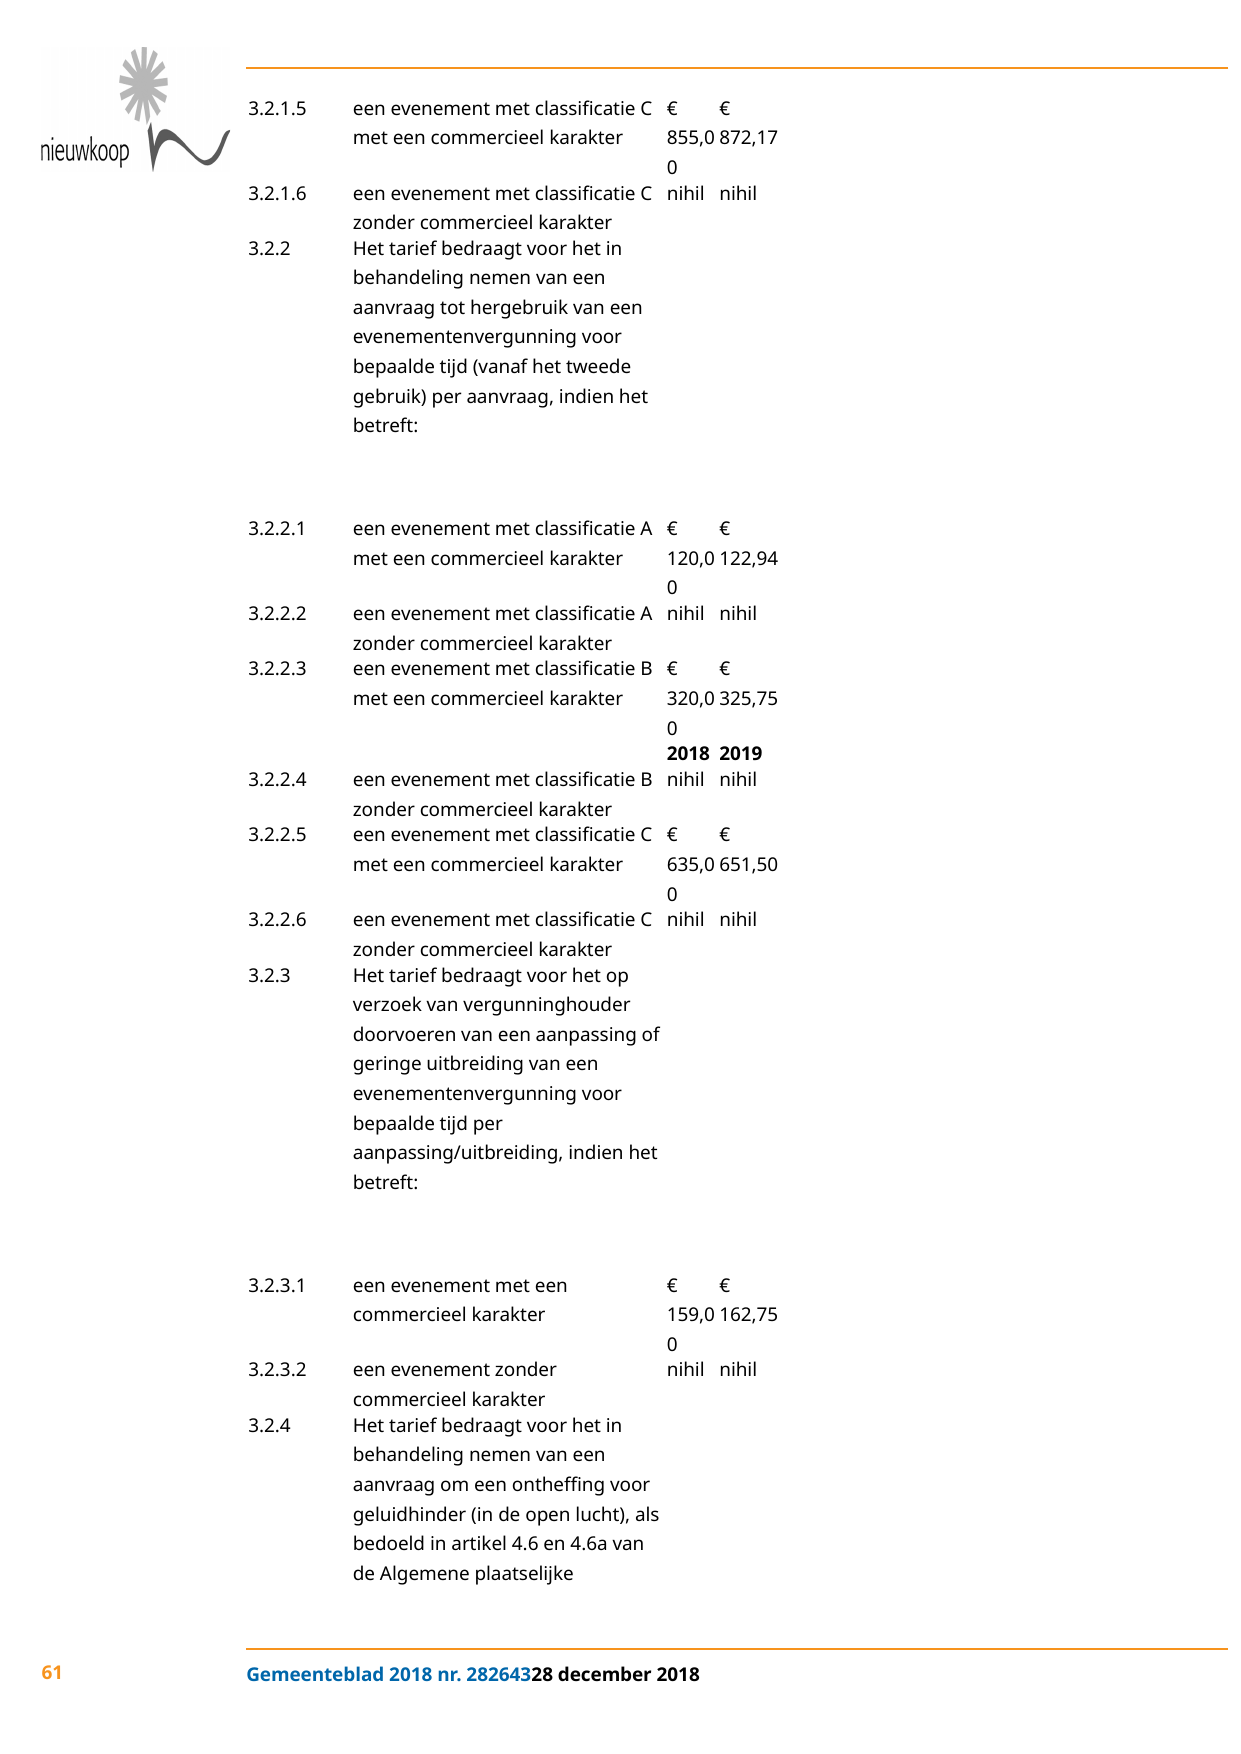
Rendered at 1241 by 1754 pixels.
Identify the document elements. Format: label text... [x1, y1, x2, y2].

table_cell [300, 741, 353, 766]
table_cell [838, 741, 890, 766]
table_cell [838, 656, 890, 741]
table_cell 3.2.2.4 [248, 766, 353, 822]
table_cell 3.2.2.6 [248, 906, 353, 962]
table_cell [667, 1246, 719, 1272]
table_cell € 872,17 [719, 95, 785, 180]
table_cell [890, 741, 942, 766]
table_cell [890, 490, 942, 515]
table_cell [300, 1246, 353, 1272]
table_cell [942, 490, 994, 515]
table_cell [785, 766, 837, 822]
table_cell [942, 1357, 994, 1412]
table_cell [1099, 656, 1152, 741]
table_cell [353, 464, 667, 490]
table_cell [994, 600, 1047, 656]
table_cell [785, 515, 837, 600]
table_cell [1099, 490, 1152, 515]
table_cell [719, 235, 785, 438]
table_cell [994, 515, 1047, 600]
table_cell [1047, 741, 1099, 766]
table_cell [785, 438, 837, 464]
table_cell nihil [667, 180, 719, 235]
table_cell nihil [667, 766, 719, 822]
table_cell Het tarief bedraagt voor het op verzoek van vergunninghouder doorvoeren van een aanpassing of geringe uitbreiding van een evenementenvergunning voor bepaalde tijd per aanpassing/uitbreiding, indien het betreft: [353, 962, 667, 1194]
table_cell [785, 822, 837, 906]
table_cell [353, 1220, 667, 1246]
table_cell [838, 235, 890, 438]
table_cell [994, 962, 1047, 1194]
table_cell [667, 464, 719, 490]
table_cell [994, 741, 1047, 766]
table_cell [994, 1412, 1047, 1586]
table_cell [785, 1246, 837, 1272]
table_cell nihil [667, 600, 719, 656]
table_cell [890, 1412, 942, 1586]
table_cell [890, 656, 942, 741]
table_cell € 325,75 [719, 656, 785, 741]
table_cell [994, 464, 1047, 490]
table_cell [785, 95, 837, 180]
table_cell [614, 1272, 667, 1357]
table_cell [942, 180, 994, 235]
table_cell [838, 600, 890, 656]
table_cell 3.2.3.2 [248, 1357, 353, 1412]
table_cell [785, 1412, 837, 1586]
table_cell [785, 464, 837, 490]
table_cell [1099, 1412, 1152, 1586]
table_cell [1047, 515, 1099, 600]
table_cell [562, 741, 614, 766]
table_cell [248, 1246, 300, 1272]
table_cell een evenement met classificatie A met een commercieel karakter [353, 515, 667, 600]
table_cell [838, 1220, 890, 1246]
table_cell [942, 1412, 994, 1586]
table_cell [942, 515, 994, 600]
table_cell [1047, 600, 1099, 656]
table_cell [838, 766, 890, 822]
table_cell [667, 962, 719, 1194]
table_cell [785, 180, 837, 235]
table_cell [890, 962, 942, 1194]
table_cell 3.2.2.3 [248, 656, 353, 741]
table_cell [838, 1357, 890, 1412]
table_cell € 122,94 [719, 515, 785, 600]
table_cell [994, 906, 1047, 962]
table_cell 3.2.2 [248, 235, 353, 438]
table_cell € 320,00 [667, 656, 719, 741]
table_cell [353, 438, 667, 464]
table_cell [994, 822, 1047, 906]
table_cell [994, 656, 1047, 741]
table_cell [890, 1220, 942, 1246]
table_cell [1047, 490, 1099, 515]
table_cell [942, 1220, 994, 1246]
table_cell [838, 438, 890, 464]
table_cell een evenement met classificatie A zonder commercieel karakter [353, 600, 667, 656]
table_cell [994, 1246, 1047, 1272]
table_cell [719, 1246, 785, 1272]
table_cell een evenement met classificatie C zonder commercieel karakter [353, 906, 667, 962]
table_cell [248, 741, 300, 766]
table_cell [785, 490, 837, 515]
table_cell [667, 1220, 719, 1246]
table_cell [994, 1272, 1047, 1357]
table_cell [248, 464, 300, 490]
table_cell [890, 438, 942, 464]
table_cell 3.2.3 [248, 962, 353, 1194]
table_cell [785, 1357, 837, 1412]
table_cell [719, 962, 785, 1194]
table_cell [353, 1246, 667, 1272]
table_cell [248, 438, 300, 464]
table_cell [719, 464, 785, 490]
table_cell een evenement met classificatie B met een commercieel karakter [353, 656, 667, 741]
table_cell [1047, 1246, 1099, 1272]
table_cell 3.2.2.5 [248, 822, 353, 906]
table_cell [1047, 962, 1099, 1194]
table_cell [994, 95, 1047, 180]
picture [41, 47, 231, 172]
table_cell [1099, 906, 1152, 962]
table_cell [838, 822, 890, 906]
table_cell [248, 490, 300, 515]
table_cell [353, 741, 405, 766]
table_cell 2019 [719, 741, 785, 766]
table_cell [994, 438, 1047, 464]
table_cell nihil [719, 766, 785, 822]
table_cell [994, 1220, 1047, 1246]
table_cell € 162,75 [719, 1272, 785, 1357]
table_cell 3.2.3.1 [248, 1272, 353, 1357]
table_cell 2018 [667, 741, 719, 766]
table_cell [890, 1357, 942, 1412]
table_cell [353, 490, 667, 515]
table_cell 3.2.4 [248, 1412, 353, 1586]
table_cell [838, 464, 890, 490]
table_cell [1099, 95, 1152, 180]
table_cell [942, 438, 994, 464]
table_cell [719, 438, 785, 464]
table_cell [614, 1357, 667, 1412]
table_cell nihil [719, 906, 785, 962]
table_cell nihil [667, 906, 719, 962]
table_cell [248, 1220, 300, 1246]
table_cell [1099, 766, 1152, 822]
table_cell [1099, 600, 1152, 656]
table_cell [785, 741, 837, 766]
table_cell 3.2.1.6 [248, 180, 353, 235]
table_cell [1099, 1195, 1152, 1220]
table_cell 3.2.2.2 [248, 600, 353, 656]
table_cell [942, 600, 994, 656]
table_cell [510, 741, 562, 766]
table_cell [942, 464, 994, 490]
table_cell [838, 95, 890, 180]
table_cell [1047, 235, 1099, 438]
table_cell [890, 95, 942, 180]
table_cell [353, 1195, 667, 1220]
table_cell [1047, 1412, 1099, 1586]
table_cell [838, 1272, 890, 1357]
table_cell [942, 1195, 994, 1220]
table_cell [890, 600, 942, 656]
table_cell een evenement met classificatie C zonder commercieel karakter [353, 180, 667, 235]
table_cell [300, 464, 353, 490]
table_cell [890, 180, 942, 235]
table_cell [994, 180, 1047, 235]
table_cell [838, 1246, 890, 1272]
table_cell [1099, 1220, 1152, 1246]
table_cell [890, 1246, 942, 1272]
table_cell nihil [719, 1357, 785, 1412]
table_cell [838, 490, 890, 515]
table_cell [994, 1195, 1047, 1220]
table_cell [1099, 515, 1152, 600]
table_cell [1047, 1195, 1099, 1220]
table_cell [1099, 438, 1152, 464]
table_cell [405, 741, 457, 766]
table_cell [667, 1412, 719, 1586]
table_cell [942, 656, 994, 741]
table_cell 3.2.2.1 [248, 515, 353, 600]
table_cell een evenement met classificatie B zonder commercieel karakter [353, 766, 667, 822]
table_cell [890, 464, 942, 490]
table_cell 3.2.1.5 [248, 95, 353, 180]
table_cell [1047, 1357, 1099, 1412]
table_cell Het tarief bedraagt voor het in behandeling nemen van een aanvraag om een ontheffing voor geluidhinder (in de open lucht), als bedoeld in artikel 4.6 en 4.6a van de Algemene plaatselijke [353, 1412, 667, 1586]
table_cell een evenement met classificatie C met een commercieel karakter [353, 822, 667, 906]
table_cell [890, 515, 942, 600]
table_cell € 635,00 [667, 822, 719, 906]
table_cell [300, 490, 353, 515]
table_cell [719, 1220, 785, 1246]
table_cell [994, 490, 1047, 515]
table_cell [1047, 95, 1099, 180]
table_cell [838, 1195, 890, 1220]
table_cell € 855,00 [667, 95, 719, 180]
table_cell [1099, 741, 1152, 766]
table_cell € 159,00 [667, 1272, 719, 1357]
table_cell [942, 235, 994, 438]
table_cell [942, 766, 994, 822]
table_cell [890, 822, 942, 906]
table_cell [1047, 766, 1099, 822]
table_cell [1047, 656, 1099, 741]
table_cell [942, 822, 994, 906]
table_cell [994, 1357, 1047, 1412]
table_cell [248, 1195, 300, 1220]
table_cell [1099, 1246, 1152, 1272]
table_cell een evenement zonder commercieel karakter [353, 1357, 614, 1412]
table_cell [667, 490, 719, 515]
table_cell [994, 766, 1047, 822]
table_cell [1047, 464, 1099, 490]
table_cell [457, 741, 510, 766]
table_cell [785, 1220, 837, 1246]
table_cell [300, 438, 353, 464]
table_cell [1047, 1272, 1099, 1357]
table_cell [942, 962, 994, 1194]
table_cell [838, 180, 890, 235]
table_cell [719, 490, 785, 515]
table_cell een evenement met classificatie C met een commercieel karakter [353, 95, 667, 180]
table_cell [890, 766, 942, 822]
table_cell nihil [719, 180, 785, 235]
table_cell [942, 1246, 994, 1272]
table_cell [785, 906, 837, 962]
table_cell [890, 235, 942, 438]
table_cell [300, 1195, 353, 1220]
table_cell [1099, 1357, 1152, 1412]
table_cell [890, 1272, 942, 1357]
table_cell [942, 1272, 994, 1357]
table_cell [838, 906, 890, 962]
table_cell [300, 1220, 353, 1246]
table_cell [1047, 906, 1099, 962]
table_cell [667, 1195, 719, 1220]
table_cell [719, 1412, 785, 1586]
table_cell [719, 1195, 785, 1220]
table_cell Het tarief bedraagt voor het in behandeling nemen van een aanvraag tot hergebruik van een evenementenvergunning voor bepaalde tijd (vanaf het tweede gebruik) per aanvraag, indien het betreft: [353, 235, 667, 438]
table_cell een evenement met een commercieel karakter [353, 1272, 614, 1357]
table_cell [942, 906, 994, 962]
table_cell [994, 235, 1047, 438]
table_cell [890, 906, 942, 962]
table_cell [785, 962, 837, 1194]
table_cell [785, 656, 837, 741]
table_cell [785, 1272, 837, 1357]
table_cell [1099, 180, 1152, 235]
table_cell [942, 95, 994, 180]
table_cell [667, 235, 719, 438]
table_cell [1099, 1272, 1152, 1357]
table_cell nihil [667, 1357, 719, 1412]
table_cell [838, 962, 890, 1194]
table_cell [1047, 1220, 1099, 1246]
table_cell [890, 1195, 942, 1220]
table_cell [667, 438, 719, 464]
table_cell [1047, 438, 1099, 464]
table_cell nihil [719, 600, 785, 656]
table_cell [838, 1412, 890, 1586]
table_cell [614, 741, 667, 766]
table_cell [1099, 464, 1152, 490]
table_cell € 651,50 [719, 822, 785, 906]
table_cell [1099, 962, 1152, 1194]
table_cell [1047, 180, 1099, 235]
table_cell [1099, 235, 1152, 438]
table_cell [785, 600, 837, 656]
table_cell [785, 1195, 837, 1220]
table_cell [785, 235, 837, 438]
table_cell [1047, 822, 1099, 906]
table_cell [838, 515, 890, 600]
table_cell € 120,00 [667, 515, 719, 600]
table_cell [942, 741, 994, 766]
table_cell [1099, 822, 1152, 906]
